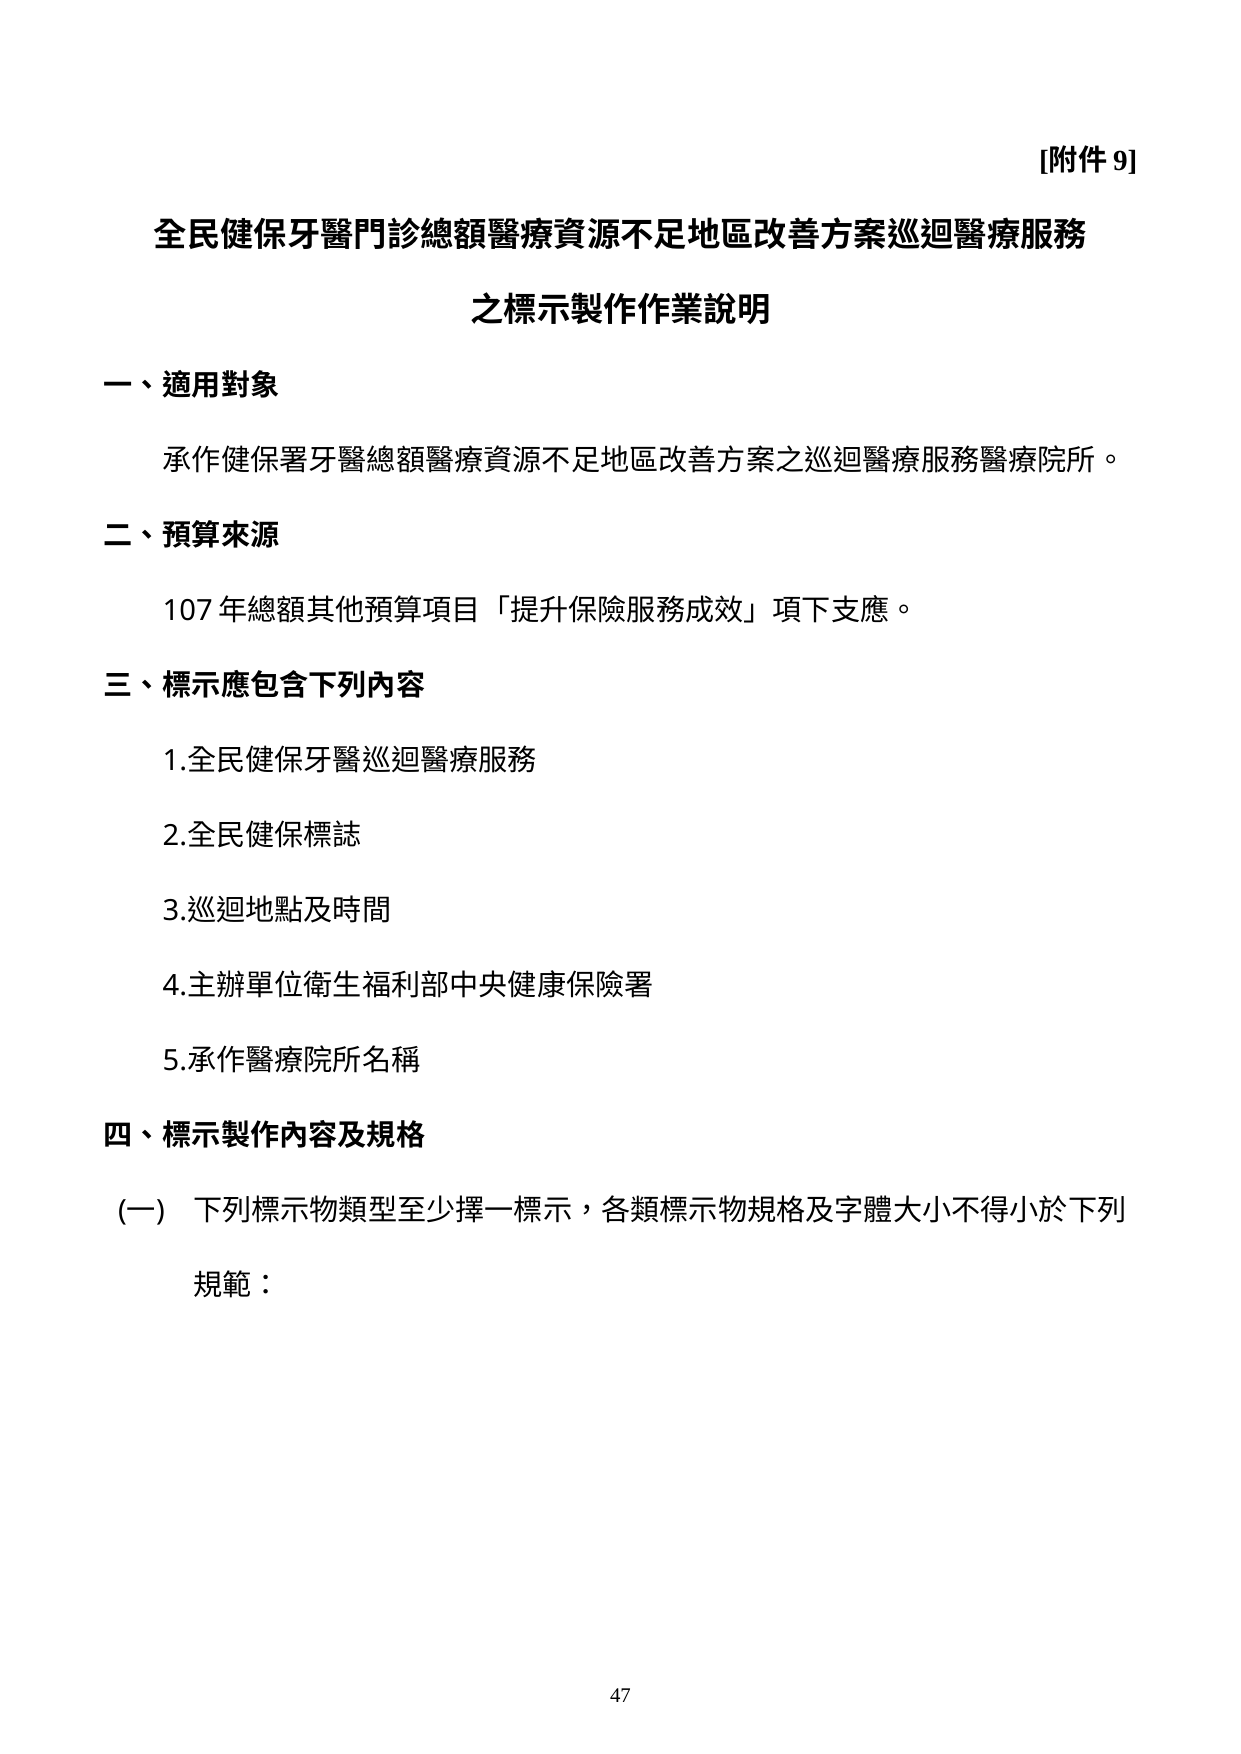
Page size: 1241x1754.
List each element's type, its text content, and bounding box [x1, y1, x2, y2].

list 適用對象 [103, 345, 1137, 420]
text 全民健保牙醫門診總額醫療資源不足地區改善方案巡迴醫療服務 [103, 195, 1137, 270]
list 下列標示物類型至少擇一標示，各類標示物規格及字體大小不得小於下列規範： [118, 1170, 1137, 1320]
text 5.承作醫療院所名稱 [162, 1020, 1137, 1095]
text [附件9] [103, 120, 1137, 195]
text 之標示製作作業說明 [103, 270, 1137, 345]
text 承作健保署牙醫總額醫療資源不足地區改善方案之巡迴醫療服務醫療院所。 [162, 420, 1137, 495]
text 2.全民健保標誌 [162, 795, 1137, 870]
text 1.全民健保牙醫巡迴醫療服務 [162, 720, 1137, 795]
list 預算來源 [103, 495, 1137, 570]
text 107年總額其他預算項目「提升保險服務成效」項下支應。 [162, 570, 1137, 645]
text 3.巡迴地點及時間 [162, 870, 1137, 945]
list 標示應包含下列內容 [103, 645, 1137, 720]
list 標示製作內容及規格 [103, 1095, 1137, 1170]
text 4.主辦單位衛生福利部中央健康保險署 [162, 945, 1137, 1020]
